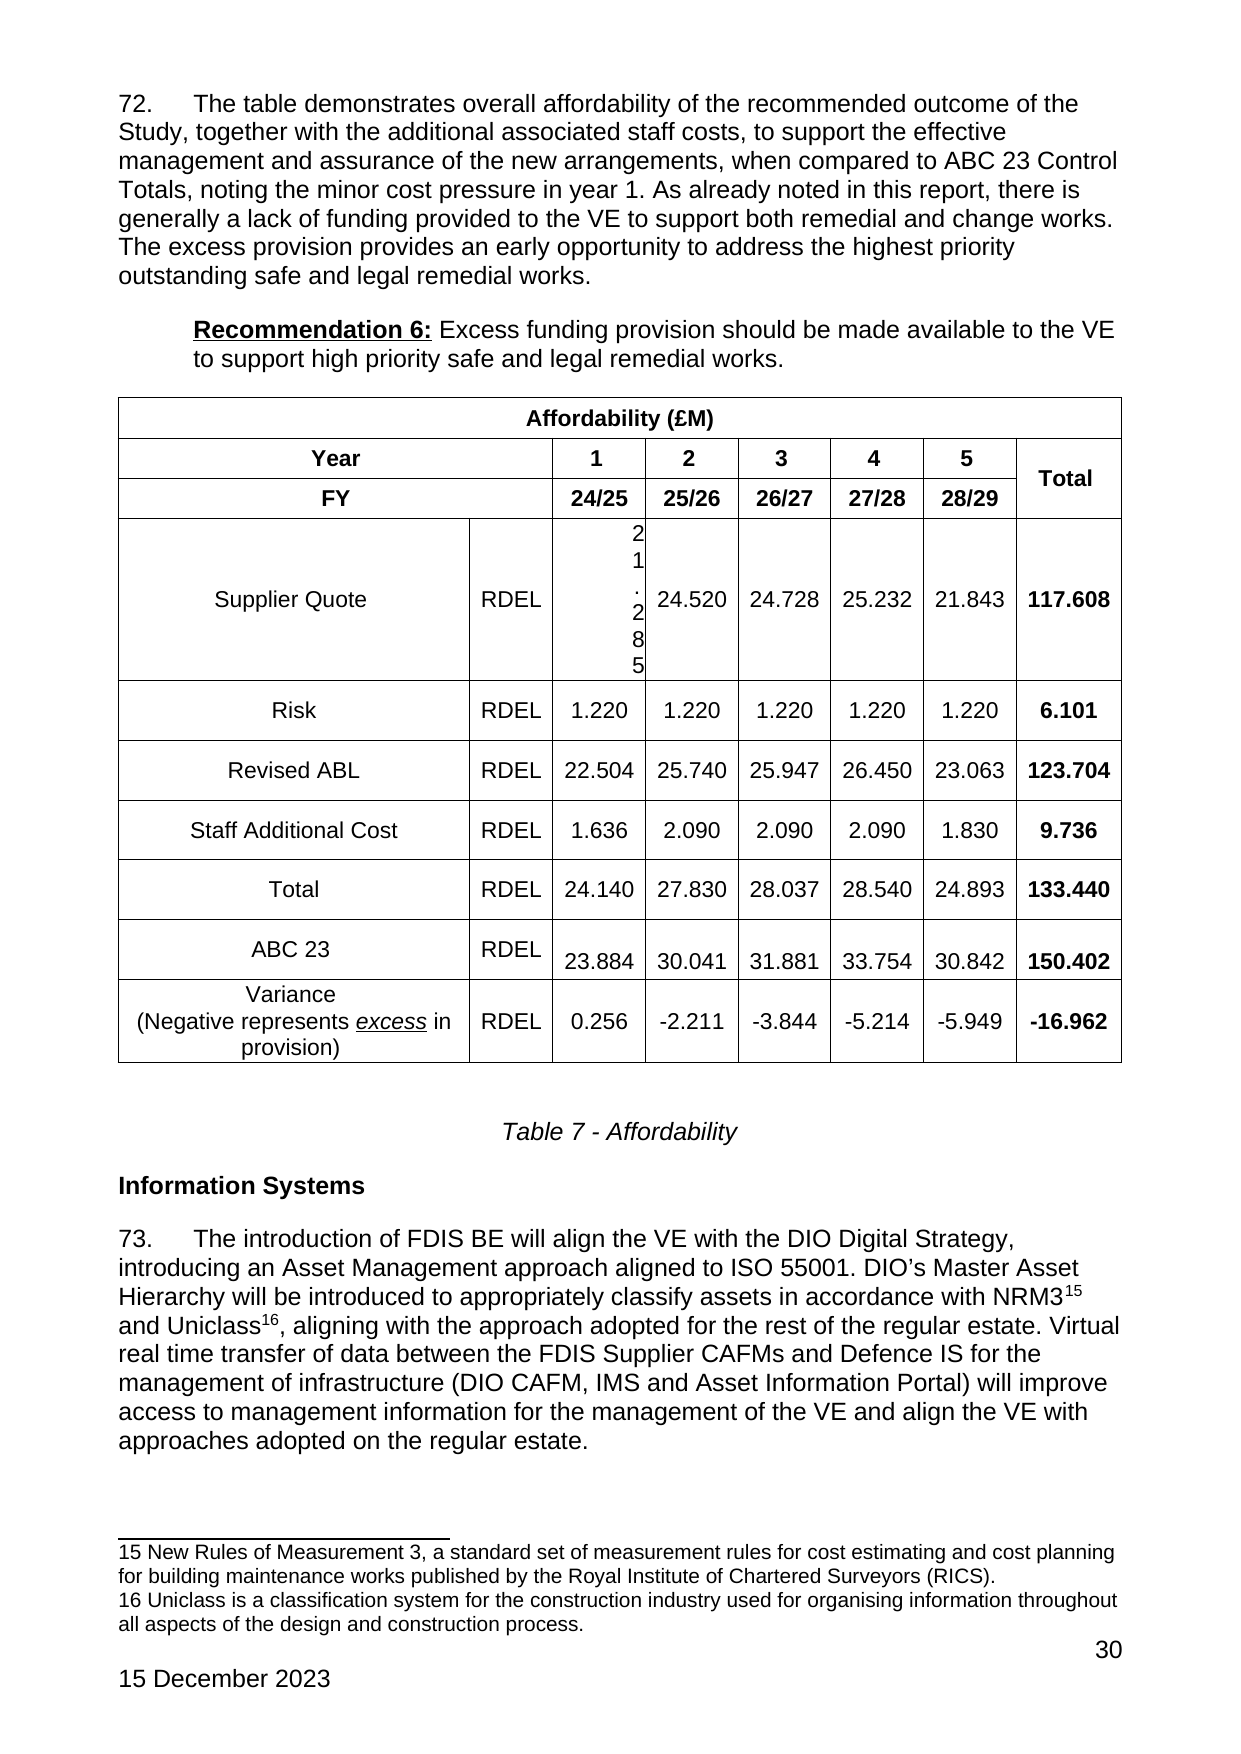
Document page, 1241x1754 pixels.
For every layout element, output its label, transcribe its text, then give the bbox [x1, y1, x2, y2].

table_cell 1.220 [739, 681, 830, 740]
subtitle Information Systems [118, 1171, 1122, 1199]
table_cell 26/27 [739, 479, 830, 518]
table_cell Total [1017, 439, 1121, 518]
table_cell Year [119, 439, 552, 477]
table_cell 0.256 [553, 980, 645, 1062]
table_cell 21.843 [924, 519, 1016, 680]
table_cell RDEL [470, 920, 552, 979]
table_cell RDEL [470, 860, 552, 919]
table_cell RDEL [470, 741, 552, 799]
table_cell RDEL [470, 681, 552, 740]
table_cell 24.520 [646, 519, 738, 680]
table_cell 1.830 [924, 801, 1016, 859]
table_cell 27/28 [831, 479, 923, 518]
table_cell Revised ABL [119, 741, 469, 799]
table_cell 2.090 [831, 801, 923, 859]
table_cell 5 [924, 439, 1016, 477]
table_cell 27.830 [646, 860, 738, 919]
table_cell 6.101 [1017, 681, 1121, 740]
table_cell 2.090 [739, 801, 830, 859]
table_cell 1.636 [553, 801, 645, 859]
table_cell 26.450 [831, 741, 923, 799]
table_cell 1.220 [924, 681, 1016, 740]
table_cell 1.220 [553, 681, 645, 740]
table_cell 22.504 [553, 741, 645, 799]
table_cell Variance (Negative represents excess in provision) [119, 980, 469, 1062]
table_cell 31.881 [739, 920, 830, 979]
table_cell RDEL [470, 980, 552, 1062]
text 73. The introduction of FDIS BE will align the VE with the DIO Digital Strategy, introducing an Asset Management approach aligned to ISO 55001. DIO’s Master Asset Hierarchy will be introduced to appropriately classify assets in accordance with NRM3 and Uniclass, aligning with the approach adopted for the rest of the regular estate. Virtual real time transfer of data between the FDIS Supplier CAFMs and Defence IS for the management of infrastructure (DIO CAFM, IMS and Asset Information Portal) will improve access to management information for the management of the VE and align the VE with approaches adopted on the regular estate. [118, 1224, 1122, 1454]
table_cell 25.740 [646, 741, 738, 799]
table_cell 25/26 [646, 479, 738, 518]
table_cell -5.214 [831, 980, 923, 1062]
table_cell 25.232 [831, 519, 923, 680]
table_cell 2 [646, 439, 738, 477]
table_cell 1.220 [646, 681, 738, 740]
table_cell -2.211 [646, 980, 738, 1062]
table_cell 25.947 [739, 741, 830, 799]
table_cell 30.842 [924, 920, 1016, 979]
table_cell -5.949 [924, 980, 1016, 1062]
table_cell 1.220 [831, 681, 923, 740]
table_cell Total [119, 860, 469, 919]
table_cell 21.285 [553, 519, 645, 680]
table_cell 23.884 [553, 920, 645, 979]
table_cell -16.962 [1017, 980, 1121, 1062]
table_header Affordability (£M) [119, 398, 1121, 437]
table_cell RDEL [470, 519, 552, 680]
table_cell 24/25 [553, 479, 645, 518]
table_cell 30.041 [646, 920, 738, 979]
table_cell 3 [739, 439, 830, 477]
table_cell Risk [119, 681, 469, 740]
table_cell 4 [831, 439, 923, 477]
table_cell 150.402 [1017, 920, 1121, 979]
table_cell 117.608 [1017, 519, 1121, 680]
table_cell Supplier Quote [119, 519, 469, 680]
table_cell Staff Additional Cost [119, 801, 469, 859]
table_cell 24.728 [739, 519, 830, 680]
table_cell 2.090 [646, 801, 738, 859]
table_cell 24.140 [553, 860, 645, 919]
table_cell 123.704 [1017, 741, 1121, 799]
table_cell -3.844 [739, 980, 830, 1062]
table_cell 133.440 [1017, 860, 1121, 919]
table_cell 24.893 [924, 860, 1016, 919]
text New Rules of Measurement 3, a standard set of measurement rules for cost estimating and cost planning for building maintenance works published by the Royal Institute of Chartered Surveyors (RICS). [118, 1539, 1122, 1587]
text Uniclass is a classification system for the construction industry used for organising information throughout all aspects of the design and construction process. [118, 1587, 1122, 1635]
table_cell 28.540 [831, 860, 923, 919]
table_cell 23.063 [924, 741, 1016, 799]
text Table 7 - Affordability [118, 1117, 1122, 1146]
table_cell RDEL [470, 801, 552, 859]
table_cell 28.037 [739, 860, 830, 919]
table_cell ABC 23 [119, 920, 469, 979]
table_cell 28/29 [924, 479, 1016, 518]
table_cell 9.736 [1017, 801, 1121, 859]
table_cell 33.754 [831, 920, 923, 979]
table_cell FY [119, 479, 552, 518]
text Recommendation 6: Excess funding provision should be made available to the VE to support high priority safe and legal remedial works. [193, 315, 1122, 372]
table_cell 1 [553, 439, 645, 477]
text 72. The table demonstrates overall affordability of the recommended outcome of the Study, together with the additional associated staff costs, to support the effective management and assurance of the new arrangements, when compared to ABC 23 Control Totals, noting the minor cost pressure in year 1. As already noted in this report, there is generally a lack of funding provided to the VE to support both remedial and change works. The excess provision provides an early opportunity to address the highest priority outstanding safe and legal remedial works. [118, 88, 1122, 290]
